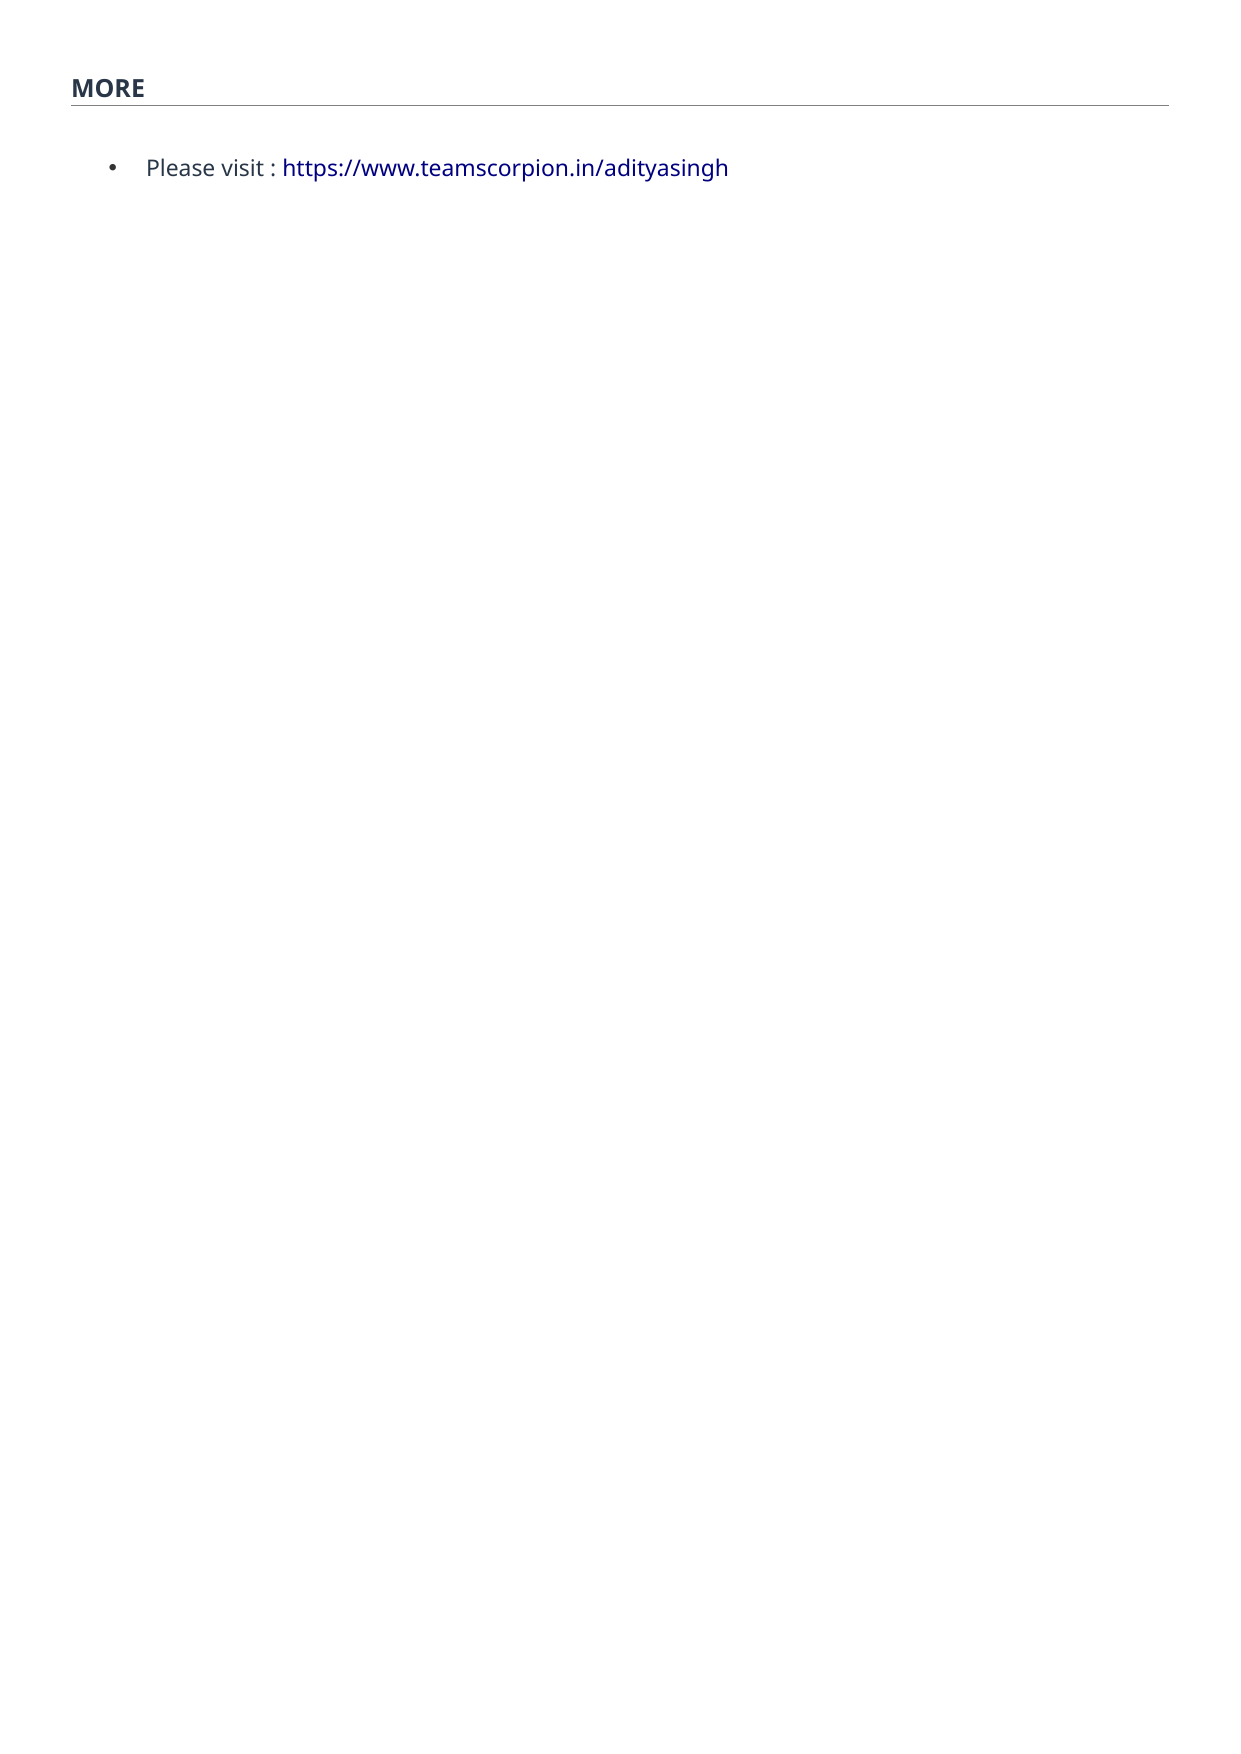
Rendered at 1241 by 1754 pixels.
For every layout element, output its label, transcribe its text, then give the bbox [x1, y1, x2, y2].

list Please visit : https://www.teamscorpion.in/adityasingh [108, 152, 1169, 183]
text MORE [71, 71, 1169, 105]
